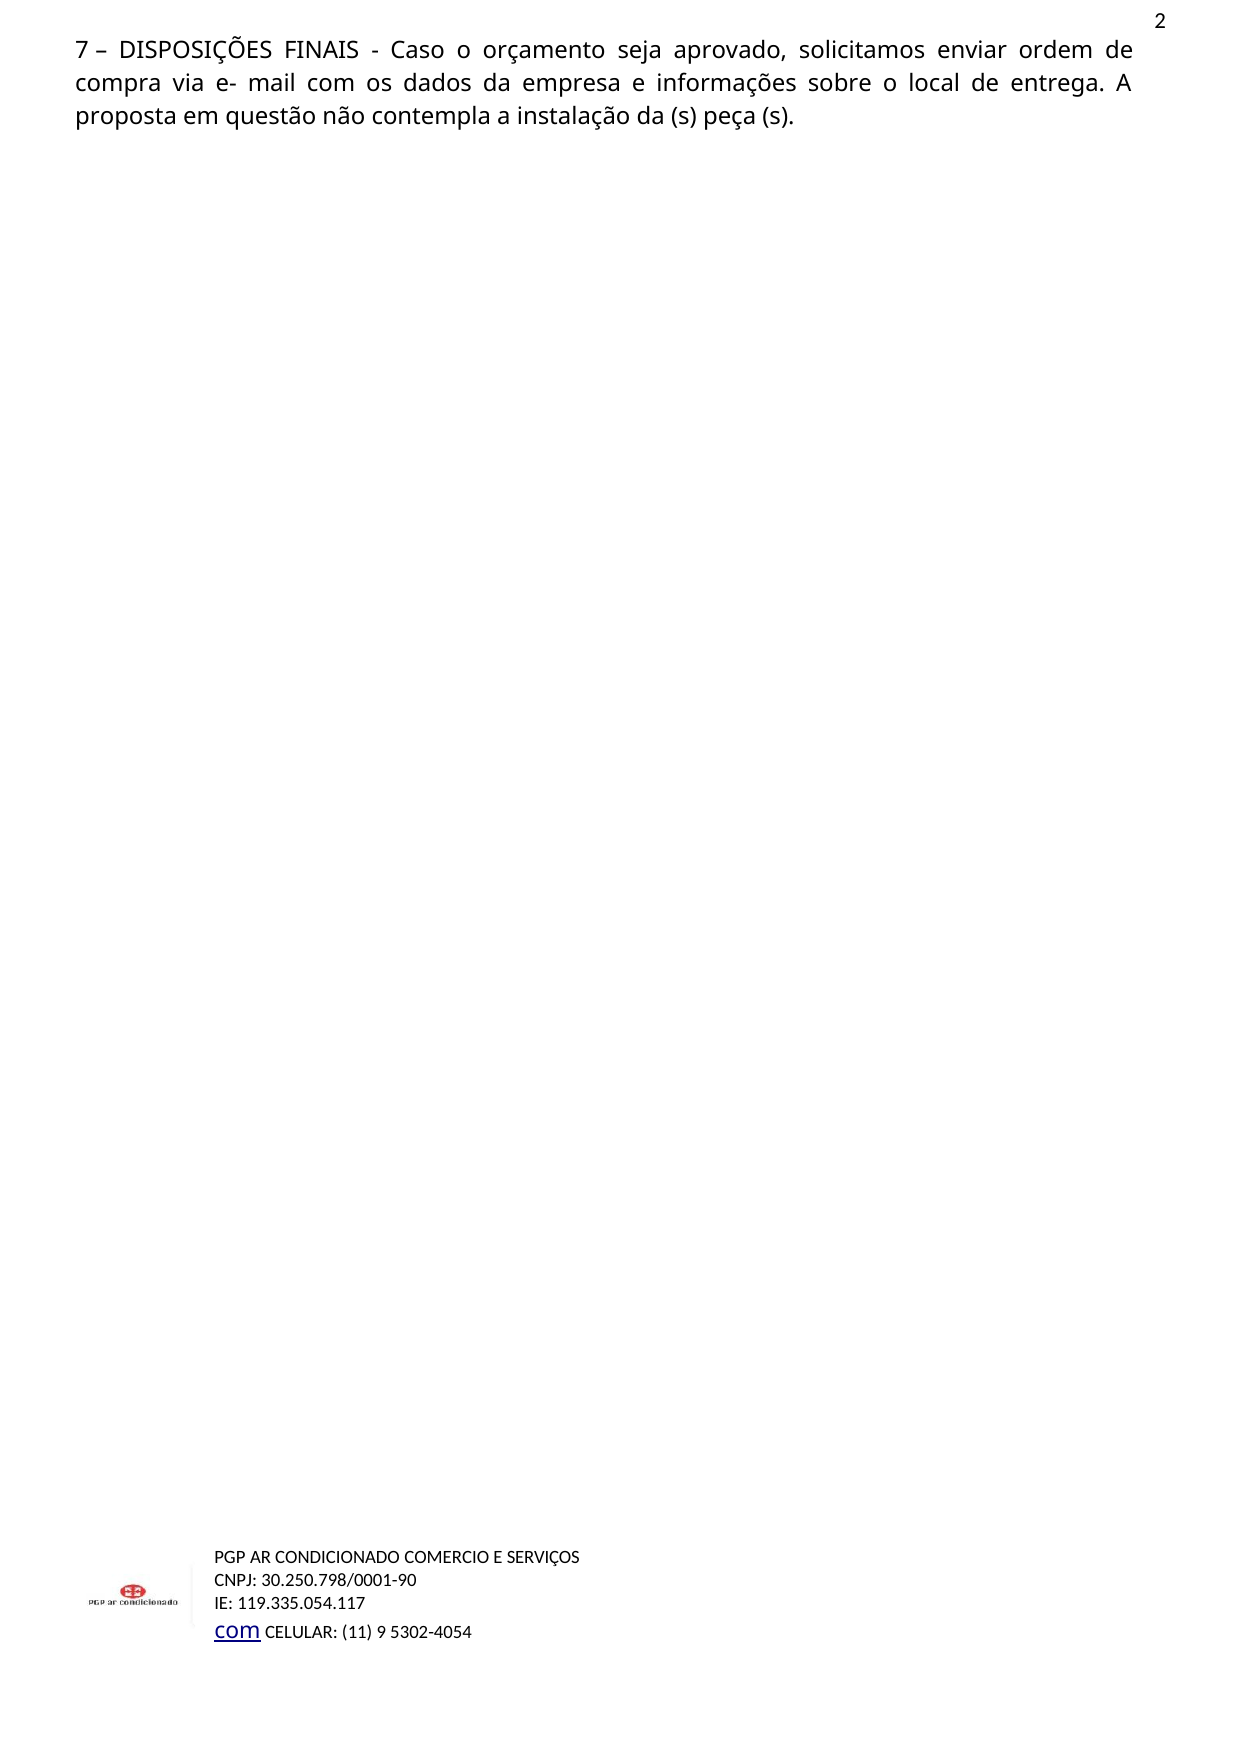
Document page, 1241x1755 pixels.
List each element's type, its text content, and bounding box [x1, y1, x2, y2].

list – DISPOSIÇÕES FINAIS - Caso o orçamento seja aprovado, solicitamos enviar ordem de compra via e- mail com os dados da empresa e informações sobre o local de entrega. A proposta em questão não contempla a instalação da (s) peça (s). [75, 33, 1133, 131]
